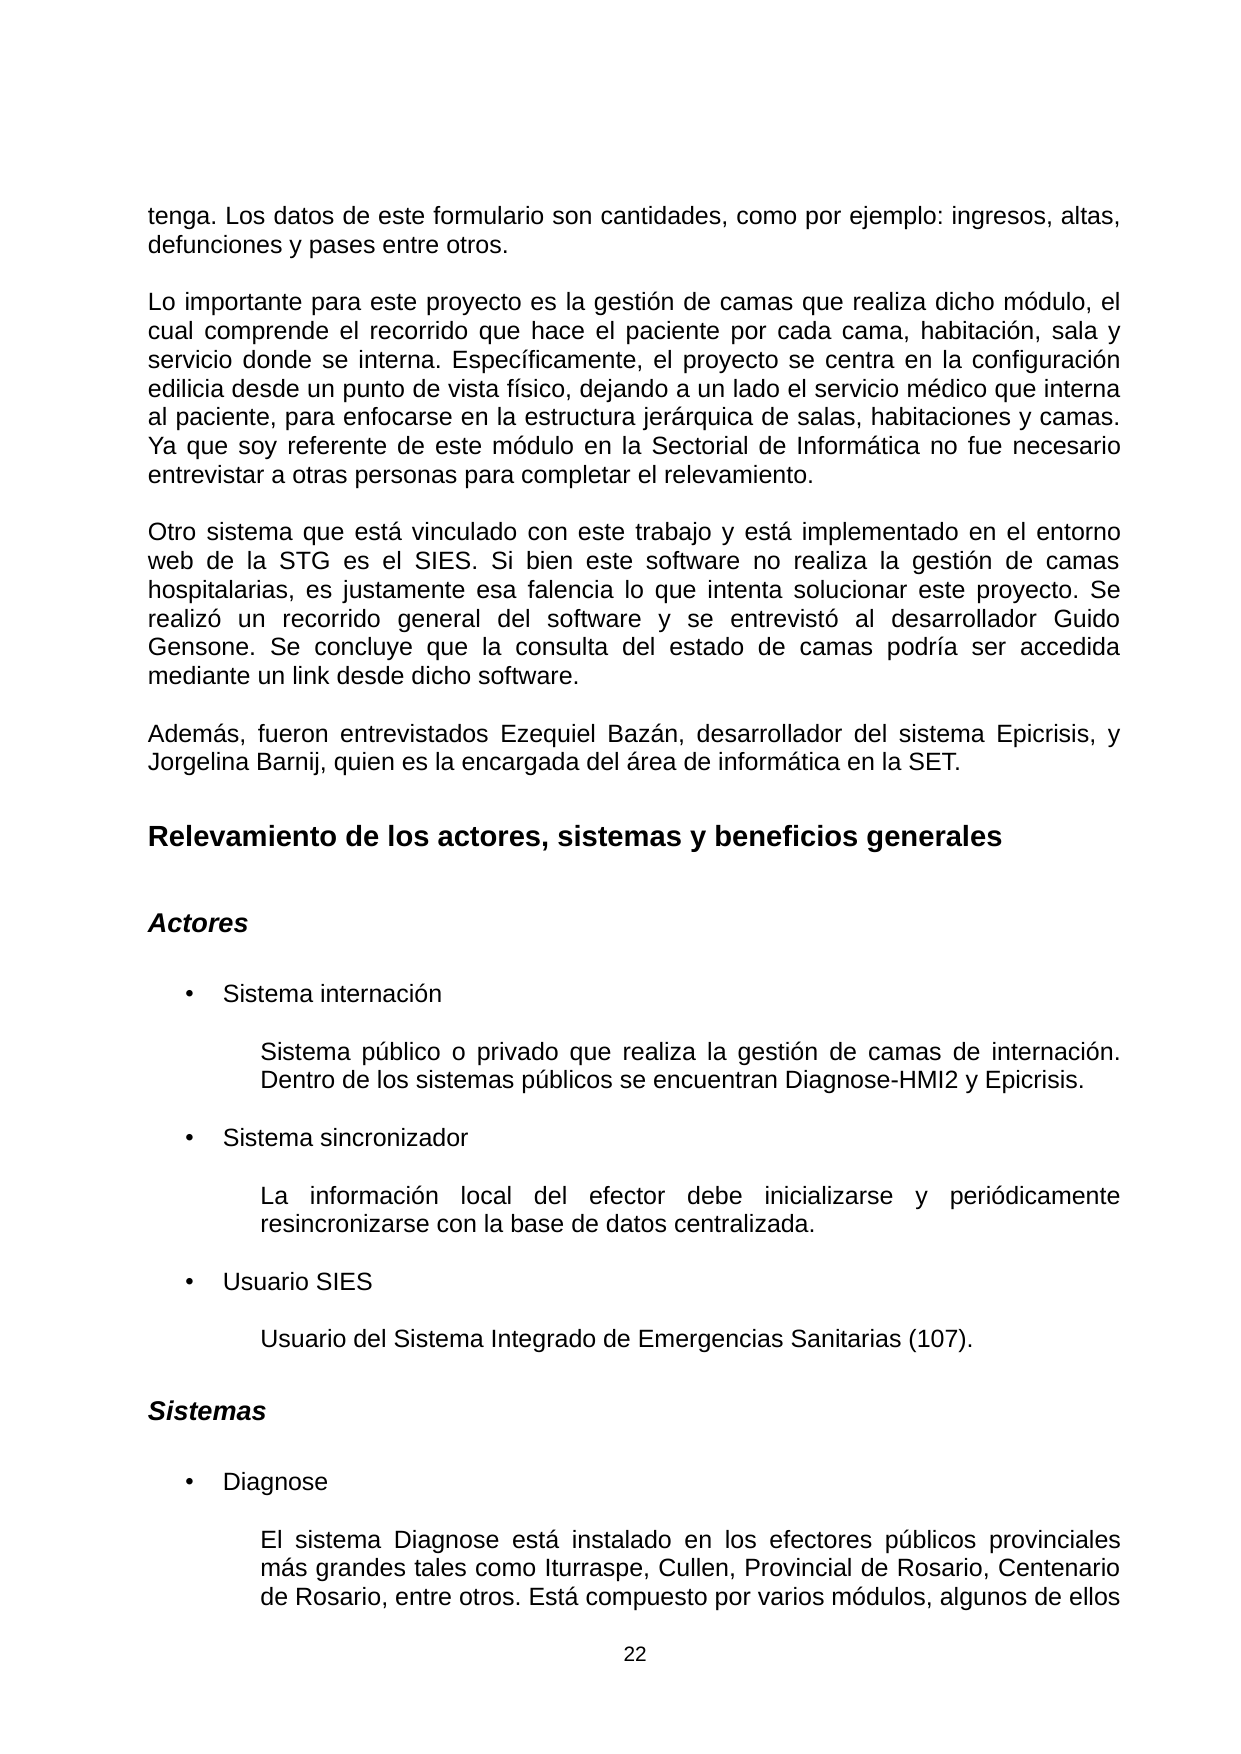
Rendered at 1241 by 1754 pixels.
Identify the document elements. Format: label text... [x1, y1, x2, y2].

subtitle Actores [148, 907, 1122, 938]
list Sistema internación [185, 979, 1122, 1008]
list Usuario del Sistema Integrado de Emergencias Sanitarias (107). [223, 1324, 1122, 1353]
list Diagnose [185, 1467, 1122, 1496]
list Sistema público o privado que realiza la gestión de camas de internación. Dentro de los sistemas públicos se encuentran Diagnose-HMI2 y Epicrisis. [223, 1037, 1122, 1094]
text Lo importante para este proyecto es la gestión de camas que realiza dicho módulo, el cual comprende el recorrido que hace el paciente por cada cama, habitación, sala y servicio donde se interna. Específicamente, el proyecto se centra en la configuración edilicia desde un punto de vista físico, dejando a un lado el servicio médico que interna al paciente, para enfocarse en la estructura jerárquica de salas, habitaciones y camas. Ya que soy referente de este módulo en la Sectorial de Informática no fue necesario entrevistar a otras personas para completar el relevamiento. [148, 287, 1122, 488]
list La información local del efector debe inicializarse y periódicamente resincronizarse con la base de datos centralizada. [223, 1181, 1122, 1238]
text Además, fueron entrevistados Ezequiel Bazán, desarrollador del sistema Epicrisis, y Jorgelina Barnij, quien es la encargada del área de informática en la SET. [148, 718, 1122, 776]
subtitle Sistemas [148, 1394, 1122, 1426]
text Otro sistema que está vinculado con este trabajo y está implementado en el entorno web de la STG es el SIES. Si bien este software no realiza la gestión de camas hospitalarias, es justamente esa falencia lo que intenta solucionar este proyecto. Se realizó un recorrido general del software y se entrevistó al desarrollador Guido Gensone. Se concluye que la consulta del estado de camas podría ser accedida mediante un link desde dicho software. [148, 517, 1122, 690]
list El sistema Diagnose está instalado en los efectores públicos provinciales más grandes tales como Iturraspe, Cullen, Provincial de Rosario, Centenario de Rosario, entre otros. Está compuesto por varios módulos, algunos de ellos [223, 1524, 1122, 1611]
text tenga. Los datos de este formulario son cantidades, como por ejemplo: ingresos, altas, defunciones y pases entre otros. [148, 201, 1122, 258]
list Usuario SIES [185, 1267, 1122, 1296]
subtitle Relevamiento de los actores, sistemas y beneficios generales [148, 819, 1122, 853]
list Sistema sincronizador [185, 1123, 1122, 1152]
